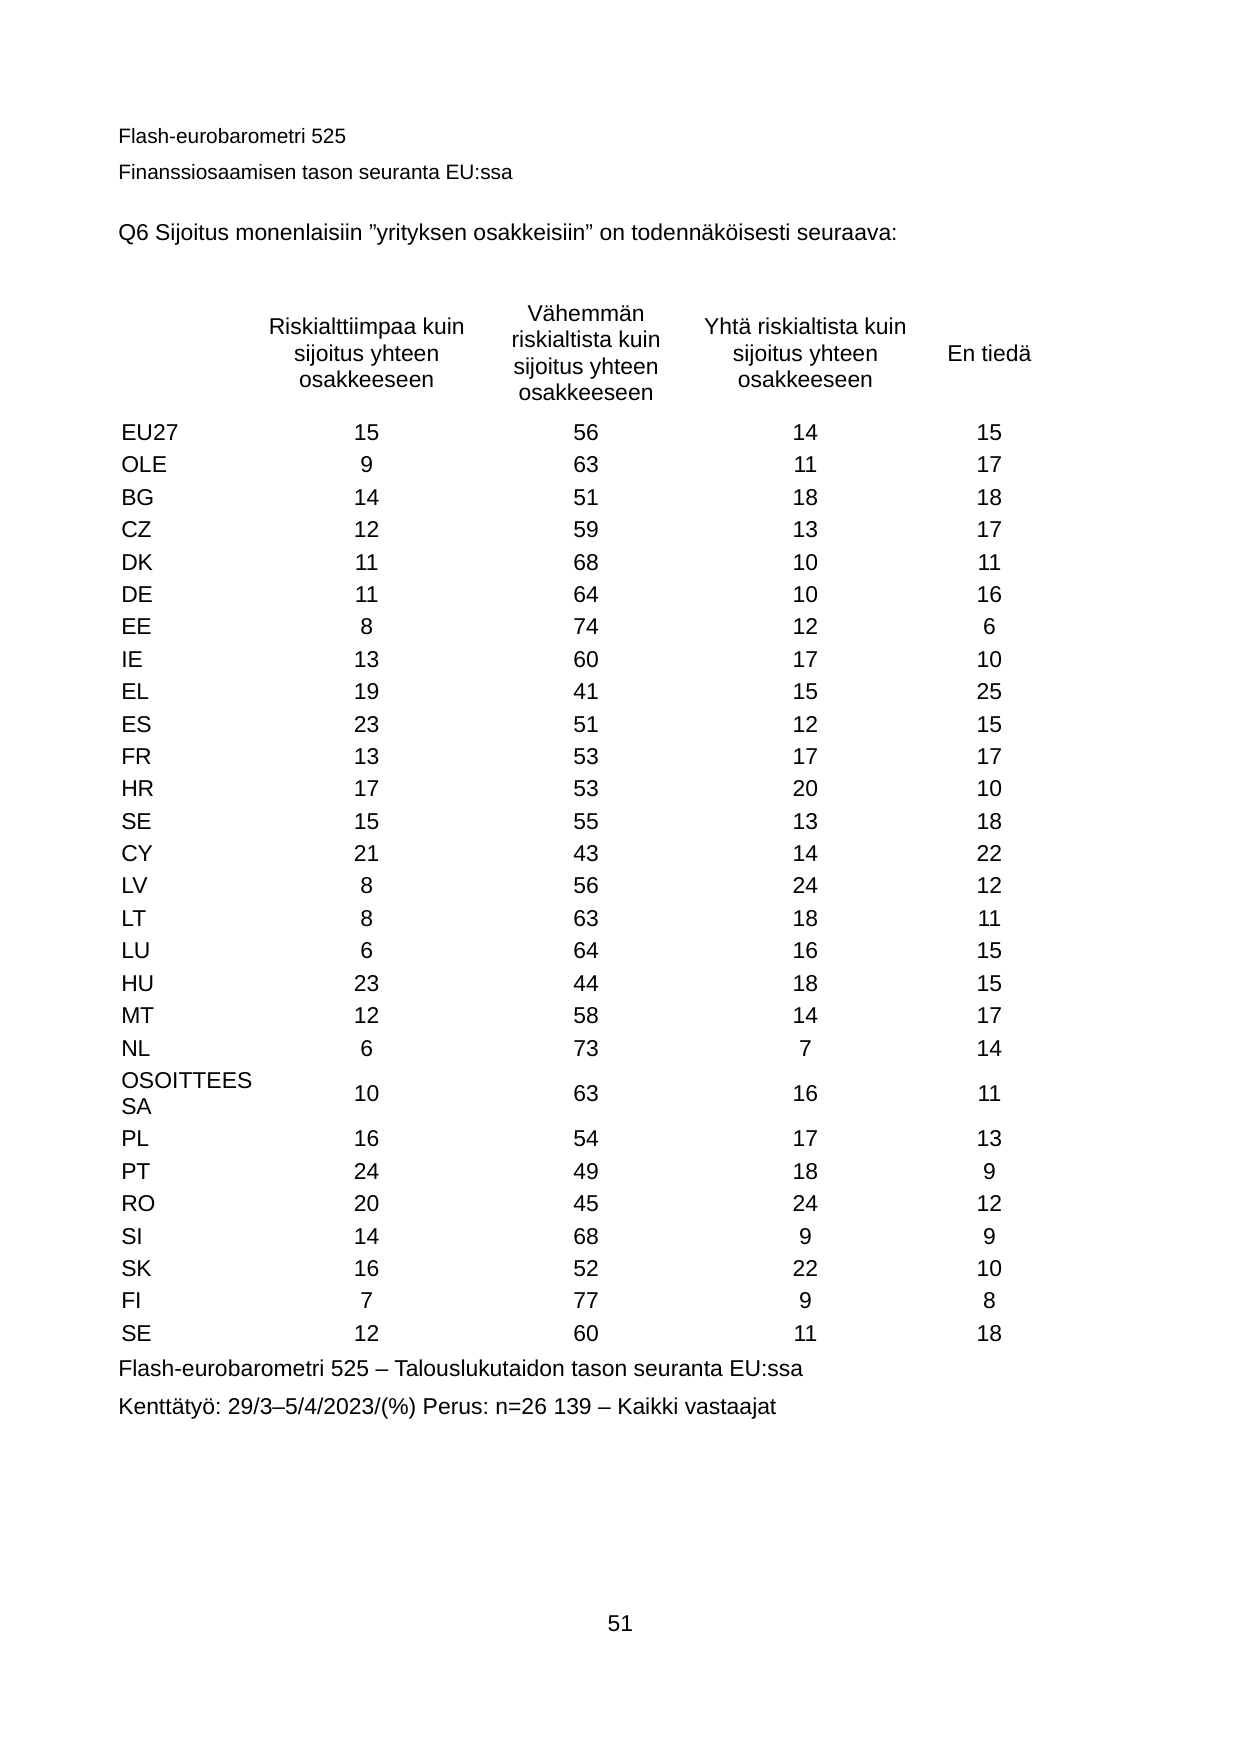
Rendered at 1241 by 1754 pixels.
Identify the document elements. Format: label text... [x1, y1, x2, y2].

text Kenttätyö: 29/3–5/4/2023/(%) Perus: n=26 139 – Kaikki vastaajat [118, 1393, 1122, 1420]
table_cell 63 [476, 1064, 696, 1122]
table_cell 10 [696, 578, 915, 610]
table_cell SK [118, 1252, 257, 1284]
table_cell 14 [696, 999, 915, 1031]
table_header En tiedä [915, 290, 1063, 416]
table_cell 17 [696, 1123, 915, 1155]
table_cell 45 [476, 1187, 696, 1219]
table_cell 14 [915, 1031, 1063, 1064]
table_cell 17 [915, 448, 1063, 481]
table_cell 24 [257, 1155, 476, 1187]
table_cell LT [118, 902, 257, 934]
table_cell RO [118, 1187, 257, 1219]
table_cell LV [118, 870, 257, 902]
table_cell 18 [915, 1317, 1063, 1349]
table_cell 12 [915, 1187, 1063, 1219]
table_cell 11 [257, 578, 476, 610]
table_cell 16 [696, 1064, 915, 1122]
table_cell 18 [915, 481, 1063, 513]
table_cell 12 [696, 708, 915, 740]
table_cell IE [118, 643, 257, 675]
table_cell 56 [476, 870, 696, 902]
table_cell FI [118, 1284, 257, 1317]
table_cell 55 [476, 805, 696, 837]
table_cell 7 [257, 1284, 476, 1317]
table_cell 11 [696, 1317, 915, 1349]
table_cell 25 [915, 675, 1063, 707]
table_cell 17 [696, 740, 915, 772]
table_cell 16 [257, 1123, 476, 1155]
table_cell 10 [915, 1252, 1063, 1284]
table_cell FR [118, 740, 257, 772]
table_cell 60 [476, 643, 696, 675]
table_cell 14 [257, 1220, 476, 1252]
table_cell EE [118, 610, 257, 643]
table_cell 14 [696, 416, 915, 448]
table_cell 17 [696, 643, 915, 675]
table_cell 8 [257, 902, 476, 934]
table_cell 10 [915, 772, 1063, 805]
table_cell HR [118, 772, 257, 805]
table_cell 9 [696, 1284, 915, 1317]
table_cell SE [118, 1317, 257, 1349]
table_header Vähemmän riskialtista kuin sijoitus yhteen osakkeeseen [476, 290, 696, 416]
table_cell 11 [257, 546, 476, 578]
table_cell 9 [696, 1220, 915, 1252]
table_cell 41 [476, 675, 696, 707]
table_cell 8 [915, 1284, 1063, 1317]
table_cell 17 [915, 513, 1063, 546]
table_cell OSOITTEESSA [118, 1064, 257, 1122]
table_cell 73 [476, 1031, 696, 1064]
table_cell CZ [118, 513, 257, 546]
table_cell 15 [257, 805, 476, 837]
table_cell 53 [476, 740, 696, 772]
table_cell 10 [696, 546, 915, 578]
table_header [118, 290, 257, 416]
table_cell PL [118, 1123, 257, 1155]
table_cell 18 [696, 1155, 915, 1187]
text Flash-eurobarometri 525 – Talouslukutaidon tason seuranta EU:ssa [118, 1355, 1122, 1381]
table_cell 23 [257, 967, 476, 999]
table_cell 21 [257, 837, 476, 869]
table_cell 11 [915, 546, 1063, 578]
table_cell 15 [257, 416, 476, 448]
text Q6 Sijoitus monenlaisiin ”yrityksen osakkeisiin” on todennäköisesti seuraava: [118, 219, 1122, 246]
table_cell 51 [476, 708, 696, 740]
table_cell 18 [915, 805, 1063, 837]
table_cell 13 [257, 740, 476, 772]
table_cell 9 [915, 1220, 1063, 1252]
table_cell 63 [476, 902, 696, 934]
table_header Riskialttiimpaa kuin sijoitus yhteen osakkeeseen [257, 290, 476, 416]
table_cell BG [118, 481, 257, 513]
table_cell 11 [696, 448, 915, 481]
table_cell MT [118, 999, 257, 1031]
table_cell 17 [915, 740, 1063, 772]
table_cell EU27 [118, 416, 257, 448]
table_cell 64 [476, 934, 696, 967]
table_cell 43 [476, 837, 696, 869]
table_cell 60 [476, 1317, 696, 1349]
table_cell 13 [915, 1123, 1063, 1155]
table_cell 68 [476, 546, 696, 578]
table_cell 54 [476, 1123, 696, 1155]
table_cell 9 [915, 1155, 1063, 1187]
table_cell 56 [476, 416, 696, 448]
table_cell 22 [696, 1252, 915, 1284]
table_cell 16 [915, 578, 1063, 610]
table_cell 64 [476, 578, 696, 610]
table_cell 53 [476, 772, 696, 805]
table_cell LU [118, 934, 257, 967]
table_cell 24 [696, 870, 915, 902]
table_cell 9 [257, 448, 476, 481]
table_cell DK [118, 546, 257, 578]
table_cell 17 [257, 772, 476, 805]
table_cell 6 [915, 610, 1063, 643]
table_cell SI [118, 1220, 257, 1252]
table_cell 19 [257, 675, 476, 707]
table_cell 14 [257, 481, 476, 513]
table_header Yhtä riskialtista kuin sijoitus yhteen osakkeeseen [696, 290, 915, 416]
table_cell 23 [257, 708, 476, 740]
table_cell 12 [257, 513, 476, 546]
table_cell 10 [257, 1064, 476, 1122]
table_cell 12 [257, 1317, 476, 1349]
table_cell 6 [257, 934, 476, 967]
table_cell 15 [915, 967, 1063, 999]
table_cell 15 [915, 416, 1063, 448]
table_cell 13 [257, 643, 476, 675]
table_cell 20 [257, 1187, 476, 1219]
table_cell 11 [915, 902, 1063, 934]
table_cell PT [118, 1155, 257, 1187]
table_cell 7 [696, 1031, 915, 1064]
table_cell 11 [915, 1064, 1063, 1122]
table_cell 58 [476, 999, 696, 1031]
table_cell 63 [476, 448, 696, 481]
table_cell 6 [257, 1031, 476, 1064]
table_cell 12 [257, 999, 476, 1031]
table_cell 20 [696, 772, 915, 805]
table_cell 51 [476, 481, 696, 513]
table_cell EL [118, 675, 257, 707]
table_cell 17 [915, 999, 1063, 1031]
table_cell 44 [476, 967, 696, 999]
table_cell 52 [476, 1252, 696, 1284]
table_cell ES [118, 708, 257, 740]
table_cell 18 [696, 902, 915, 934]
table_cell HU [118, 967, 257, 999]
table_cell 18 [696, 481, 915, 513]
table_cell 68 [476, 1220, 696, 1252]
table_cell 59 [476, 513, 696, 546]
table_cell 13 [696, 805, 915, 837]
table_cell 12 [696, 610, 915, 643]
table_cell 49 [476, 1155, 696, 1187]
table_cell SE [118, 805, 257, 837]
table_cell 22 [915, 837, 1063, 869]
table_cell 13 [696, 513, 915, 546]
table_cell 10 [915, 643, 1063, 675]
table_cell 16 [696, 934, 915, 967]
table_cell 8 [257, 870, 476, 902]
table_cell 8 [257, 610, 476, 643]
table_cell 12 [915, 870, 1063, 902]
table_cell 18 [696, 967, 915, 999]
table_cell NL [118, 1031, 257, 1064]
table_cell 74 [476, 610, 696, 643]
table_cell 24 [696, 1187, 915, 1219]
table_cell OLE [118, 448, 257, 481]
table_cell 15 [915, 708, 1063, 740]
table_cell CY [118, 837, 257, 869]
table_cell DE [118, 578, 257, 610]
table_cell 15 [915, 934, 1063, 967]
table_cell 16 [257, 1252, 476, 1284]
table_cell 14 [696, 837, 915, 869]
table_cell 77 [476, 1284, 696, 1317]
table_cell 15 [696, 675, 915, 707]
